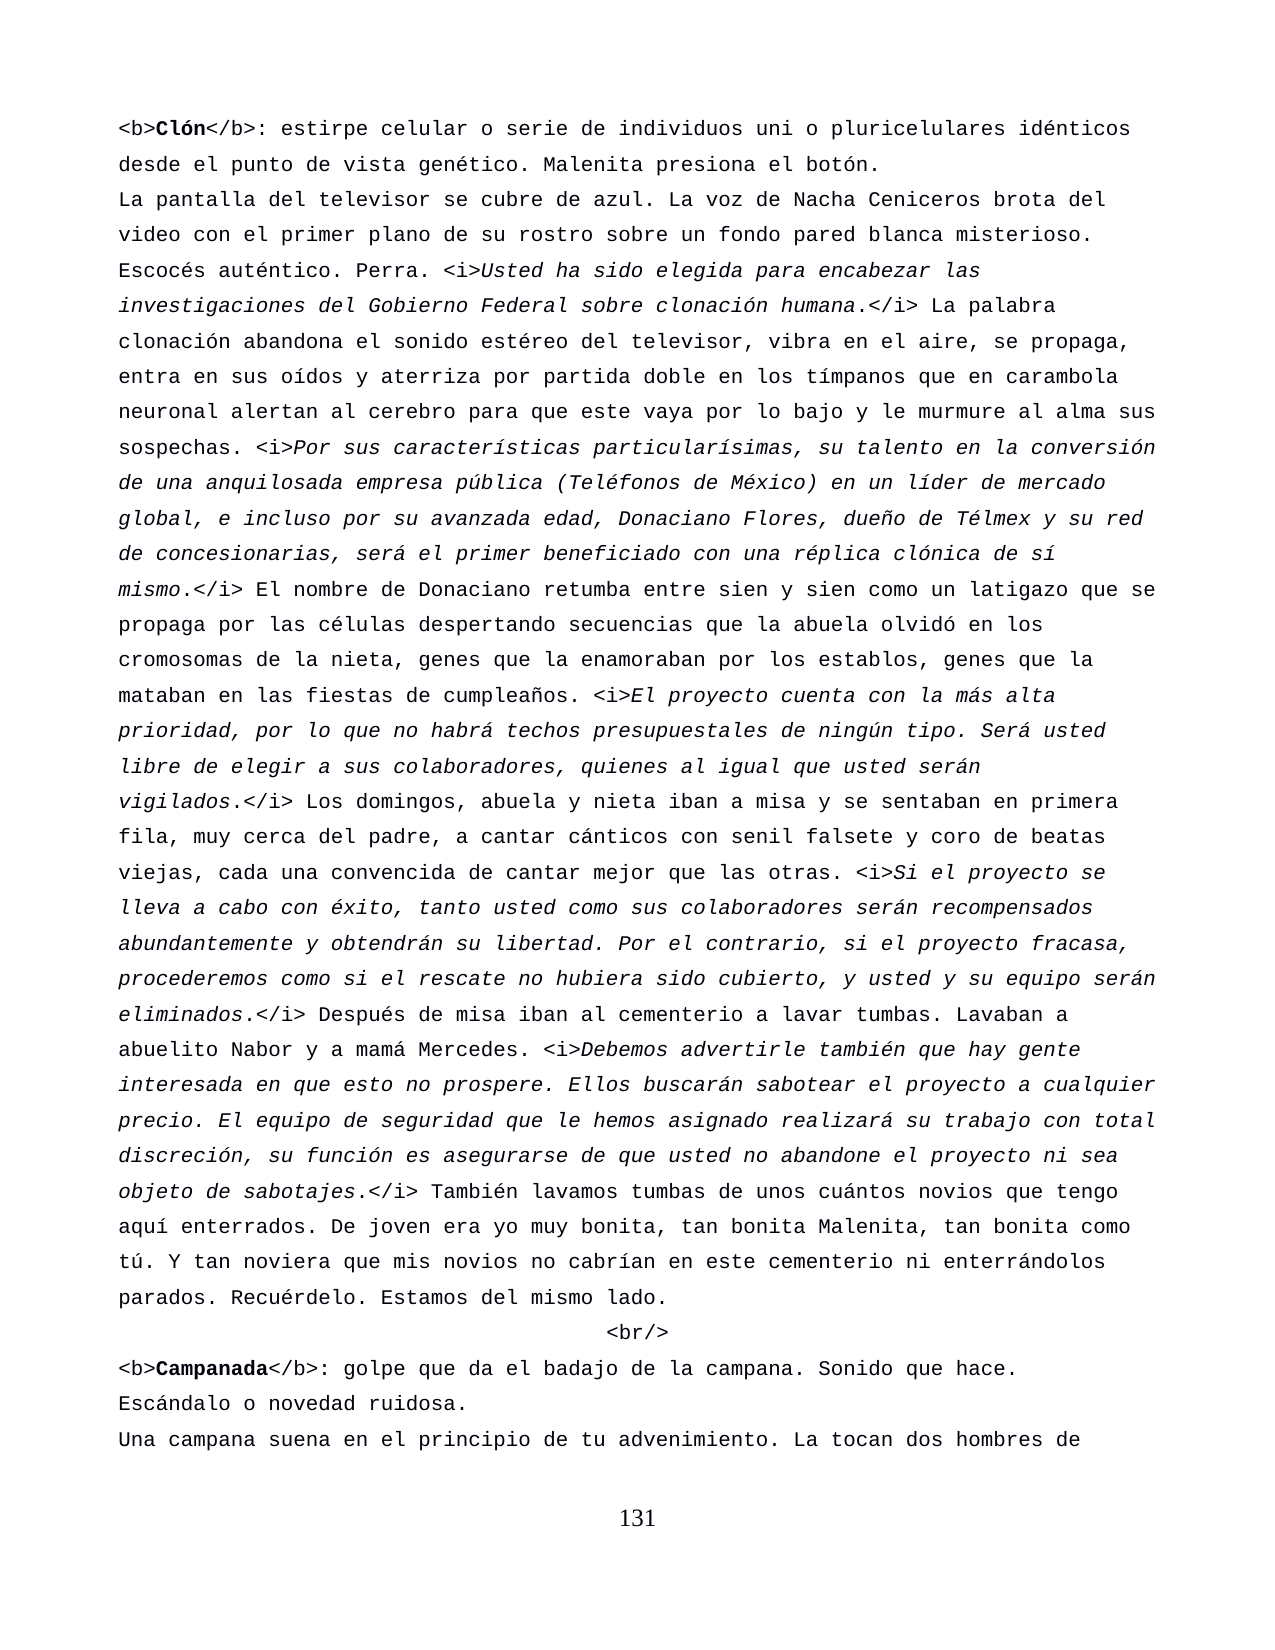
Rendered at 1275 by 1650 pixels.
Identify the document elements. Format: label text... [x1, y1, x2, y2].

text La pantalla del televisor se cubre de azul. La voz de Nacha Ceniceros brota del video con el primer plano de su rostro sobre un fondo pared blanca misterioso. Escocés auténtico. Perra. <i>Usted ha sido elegida para encabezar las investigaciones del Gobierno Federal sobre clonación humana.</i> La palabra clonación abandona el sonido estéreo del televisor, vibra en el aire, se propaga, entra en sus oídos y aterriza por partida doble en los tímpanos que en carambola neuronal alertan al cerebro para que este vaya por lo bajo y le murmure al alma sus sospechas. <i>Por sus características particularísimas, su talento en la conversión de una anquilosada empresa pública (Teléfonos de México) en un líder de mercado global, e incluso por su avanzada edad, Donaciano Flores, dueño de Télmex y su red de concesionarias, será el primer beneficiado con una réplica clónica de sí mismo.</i> El nombre de Donaciano retumba entre sien y sien como un latigazo que se propaga por las células despertando secuencias que la abuela olvidó en los cromosomas de la nieta, genes que la enamoraban por los establos, genes que la mataban en las fiestas de cumpleaños. <i>El proyecto cuenta con la más alta prioridad, por lo que no habrá techos presupuestales de ningún tipo. Será usted libre de elegir a sus colaboradores, quienes al igual que usted serán vigilados.</i> Los domingos, abuela y nieta iban a misa y se sentaban en primera fila, muy cerca del padre, a cantar cánticos con senil falsete y coro de beatas viejas, cada una convencida de cantar mejor que las otras. <i>Si el proyecto se lleva a cabo con éxito, tanto usted como sus colaboradores serán recompensados abundantemente y obtendrán su libertad. Por el contrario, si el proyecto fracasa, procederemos como si el rescate no hubiera sido cubierto, y usted y su equipo serán eliminados.</i> Después de misa iban al cementerio a lavar tumbas. Lavaban a abuelito Nabor y a mamá Mercedes. <i>Debemos advertirle también que hay gente interesada en que esto no prospere. Ellos buscarán sabotear el proyecto a cualquier precio. El equipo de seguridad que le hemos asignado realizará su trabajo con total discreción, su función es asegurarse de que usted no abandone el proyecto ni sea objeto de sabotajes.</i> También lavamos tumbas de unos cuántos novios que tengo aquí enterrados. De joven era yo muy bonita, tan bonita Malenita, tan bonita como tú. Y tan noviera que mis novios no cabrían en este cementerio ni enterrándolos parados. Recuérdelo. Estamos del mismo lado. [118, 189, 1157, 1311]
text Una campana suena en el principio de tu advenimiento. La tocan dos hombres de [118, 1428, 1157, 1452]
text Escándalo o novedad ruidosa. [118, 1393, 1157, 1417]
text <br/> [118, 1322, 1157, 1346]
text <b>Campanada</b>: golpe que da el badajo de la campana. Sonido que hace. [118, 1358, 1157, 1381]
text <b>Clón</b>: estirpe celular o serie de individuos uni o pluricelulares idénticos desde el punto de vista genético. Malenita presiona el botón. [118, 118, 1157, 177]
